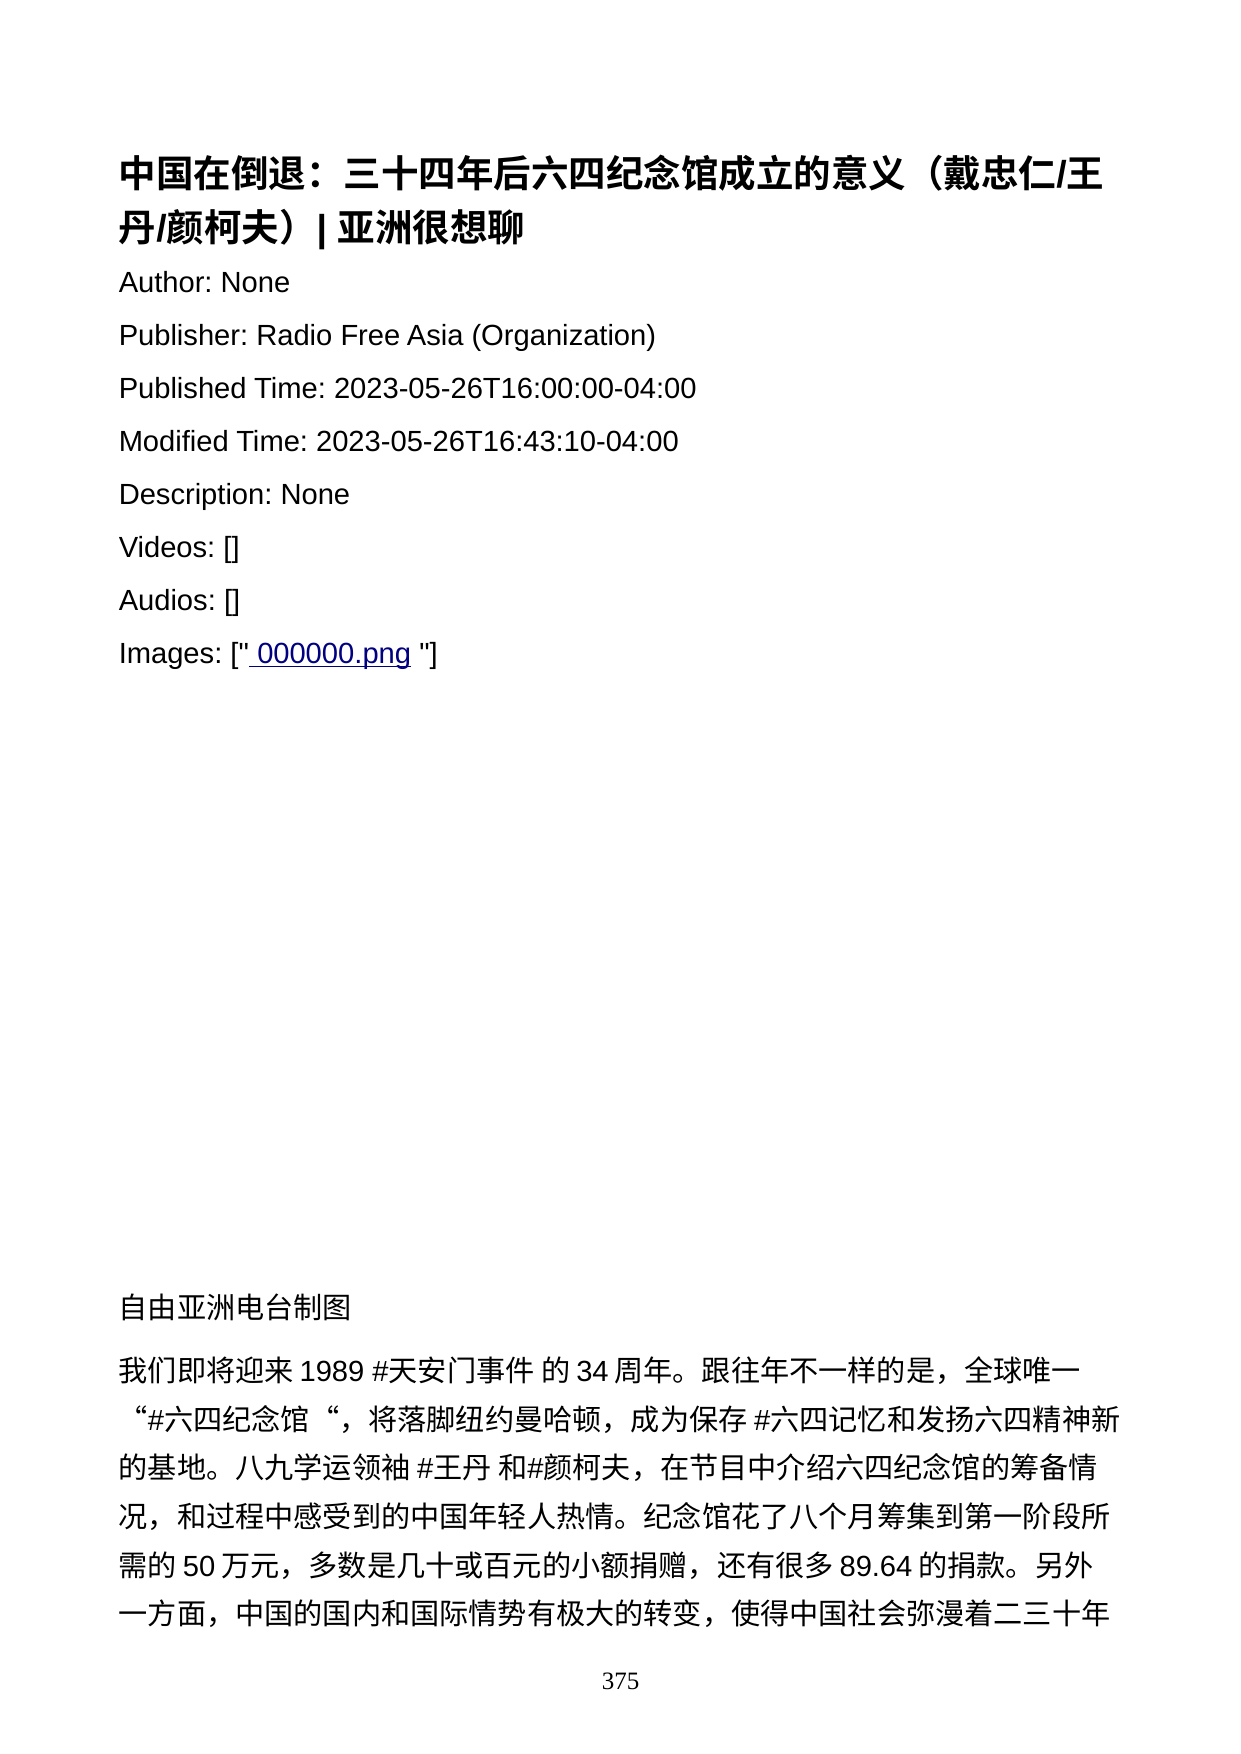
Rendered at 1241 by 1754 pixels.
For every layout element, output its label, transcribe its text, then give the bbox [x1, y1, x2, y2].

text Audios: [] [118, 583, 1122, 617]
text 我们即将迎来1989 #天安门事件 的34周年。跟往年不一样的是，全球唯一“#六四纪念馆“，将落脚纽约曼哈顿，成为保存 #六四记忆和发扬六四精神新的基地。八九学运领袖 #王丹 和#颜柯夫，在节目中介绍六四纪念馆的筹备情况，和过程中感受到的中国年轻人热情。纪念馆花了八个月筹集到第一阶段所需的50万元，多数是几十或百元的小额捐赠，还有很多89.64的捐款。另外一方面，中国的国内和国际情势有极大的转变，使得中国社会弥漫着二三十年 [118, 1348, 1122, 1633]
text Published Time: 2023-05-26T16:00:00-04:00 [118, 371, 1122, 404]
text Videos: [] [118, 530, 1122, 564]
text Description: None [118, 477, 1122, 511]
text 自由亚洲电台制图 [118, 689, 1122, 1327]
text Modified Time: 2023-05-26T16:43:10-04:00 [118, 424, 1122, 457]
text Images: [" 000000.png "] [118, 636, 1122, 670]
text Publisher: Radio Free Asia (Organization) [118, 318, 1122, 351]
subtitle 中国在倒退：三十四年后六四纪念馆成立的意义（戴忠仁/王丹/颜柯夫）| 亚洲很想聊 [118, 143, 1122, 252]
text Author: None [118, 264, 1122, 298]
